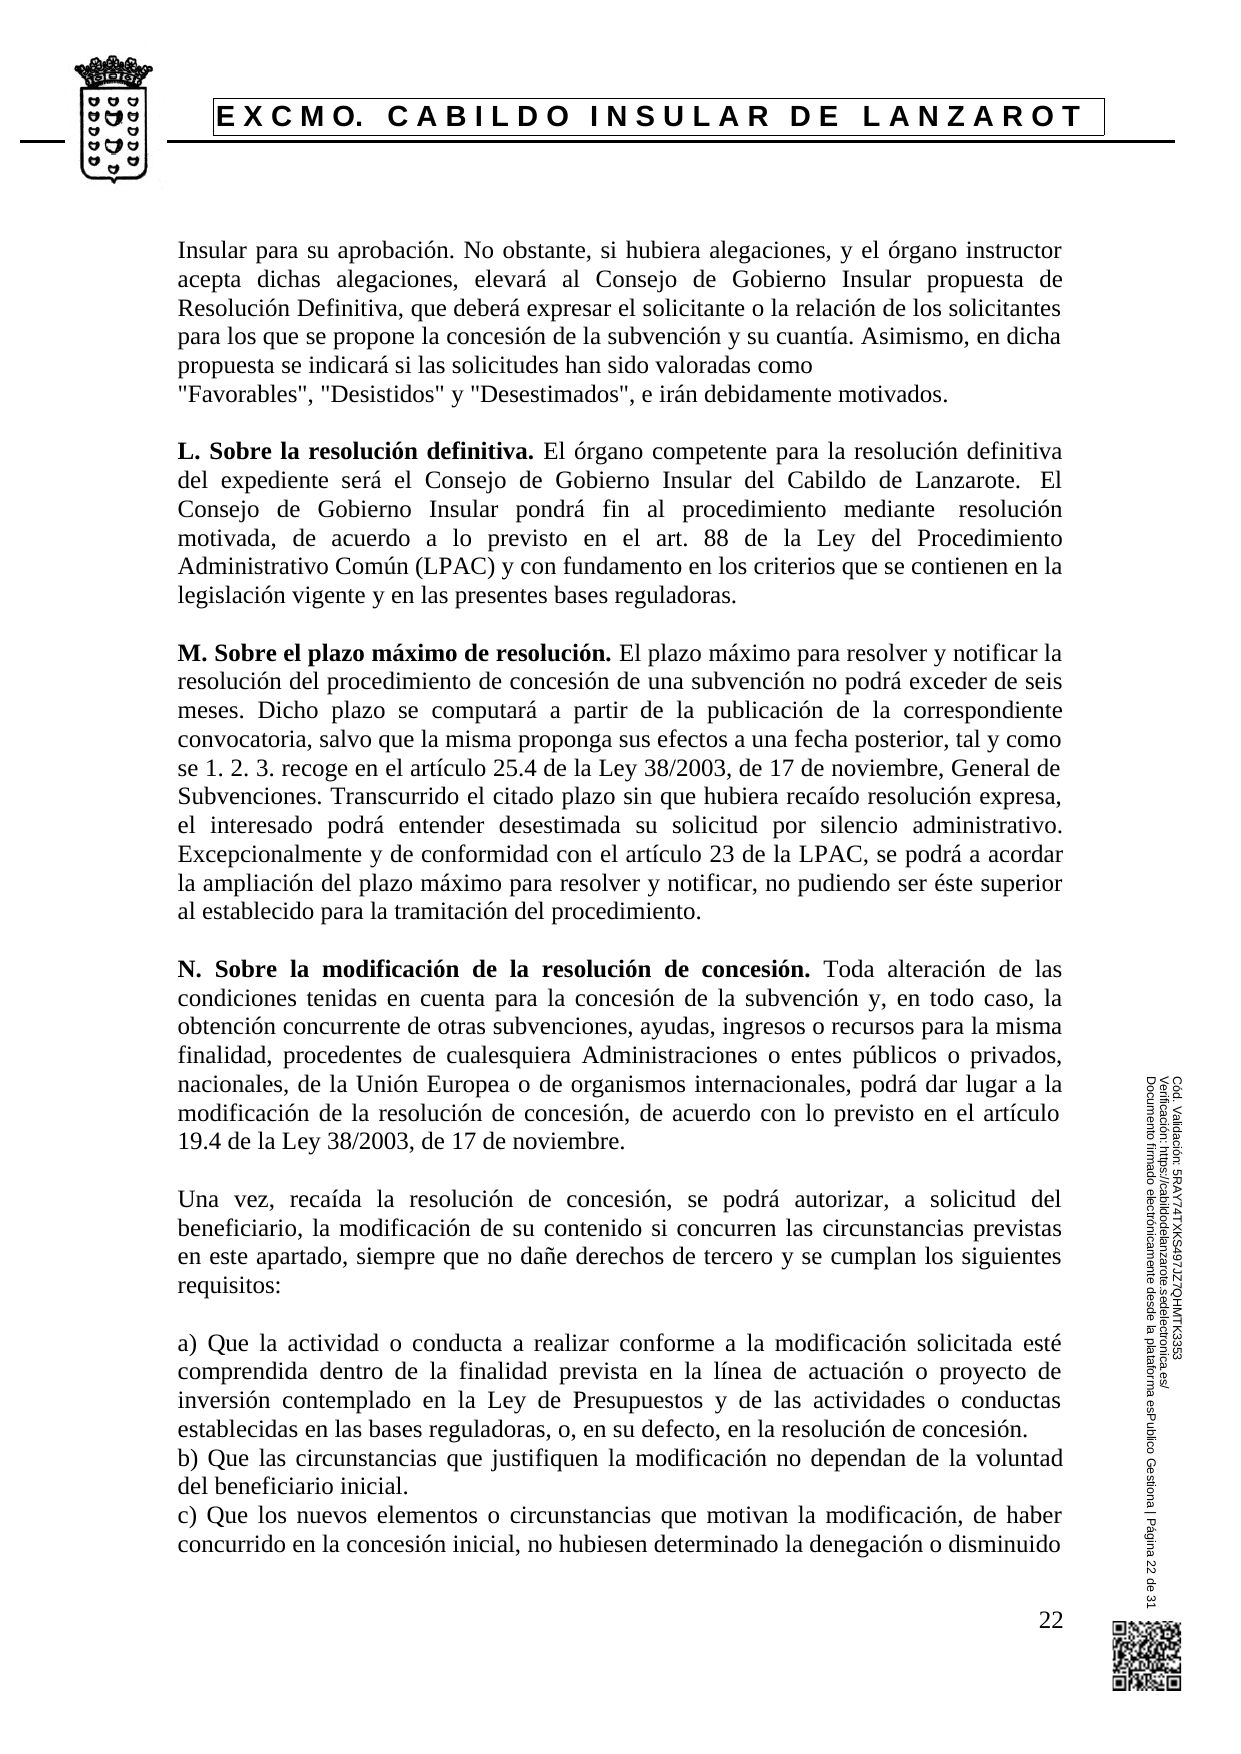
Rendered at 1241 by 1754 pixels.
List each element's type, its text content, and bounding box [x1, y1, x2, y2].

list Documento firmado electrónicamente desde la plataforma esPublico Gestiona | Página 22 de 31 [1145, 1076, 1158, 1611]
list Verificación: https://cabildodelanzarote.sedelectronica.es/ [1158, 1076, 1171, 1611]
picture [65, 39, 167, 193]
list Cód. Validación: 5RAY74TXKS497JZ7QHMTK3353 [1171, 1076, 1184, 1611]
text Insular para su aprobación. No obstante, si hubiera alegaciones, y el órgano instructor acepta dichas alegaciones, elevará al Consejo de Gobierno Insular propuesta de Resolución Definitiva, que deberá expresar el solicitante o la relación de los solicitantes para los que se propone la concesión de la subvención y su cuantía. Asimismo, en dicha propuesta se indicará si las solicitudes han sido valoradas como [177, 235, 1063, 379]
list Que la actividad o conducta a realizar conforme a la modificación solicitada esté comprendida dentro de la finalidad prevista en la línea de actuación o proyecto de inversión contemplado en la Ley de Presupuestos y de las actividades o conductas establecidas en las bases reguladoras, o, en su defecto, en la resolución de concesión. [177, 1328, 1062, 1443]
list Que los nuevos elementos o circunstancias que motivan la modificación, de haber concurrido en la concesión inicial, no hubiesen determinado la denegación o disminuido [177, 1500, 1063, 1558]
text 19.4 de la Ley 38/2003, de 17 de noviembre. [177, 1126, 1145, 1155]
picture [1112, 1621, 1182, 1691]
list Sobre el plazo máximo de resolución. El plazo máximo para resolver y notificar la resolución del procedimiento de concesión de una subvención no podrá exceder de seis meses. Dicho plazo se computará a partir de la publicación de la correspondiente convocatoria, salvo que la misma proponga sus efectos a una fecha posterior, tal y como se 1. 2. 3. recoge en el artículo 25.4 de la Ley 38/2003, de 17 de noviembre, General de Subvenciones. Transcurrido el citado plazo sin que hubiera recaído resolución expresa, el interesado podrá entender desestimada su solicitud por silencio administrativo. Excepcionalmente y de conformidad con el artículo 23 de la LPAC, se podrá a acordar la ampliación del plazo máximo para resolver y notificar, no pudiendo ser éste superior al establecido para la tramitación del procedimiento. [177, 638, 1063, 925]
list Sobre la resolución definitiva. El órgano competente para la resolución definitiva del expediente será el Consejo de Gobierno Insular del Cabildo de Lanzarote. El Consejo de Gobierno Insular pondrá fin al procedimiento mediante resolución motivada, de acuerdo a lo previsto en el art. 88 de la Ley del Procedimiento Administrativo Común (LPAC) y con fundamento en los criterios que se contienen en la legislación vigente y en las presentes bases reguladoras. [177, 436, 1063, 609]
text "Favorables", "Desistidos" y "Desestimados", e irán debidamente motivados. [177, 379, 1192, 408]
text 22 [58, 1605, 1063, 1634]
list Sobre la modificación de la resolución de concesión. Toda alteración de las condiciones tenidas en cuenta para la concesión de la subvención y, en todo caso, la obtención concurrente de otras subvenciones, ayudas, ingresos o recursos para la misma finalidad, procedentes de cualesquiera Administraciones o entes públicos o privados, nacionales, de la Unión Europea o de organismos internacionales, podrá dar lugar a la modificación de la resolución de concesión, de acuerdo con lo previsto en el artículo [177, 954, 1063, 1126]
text Una vez, recaída la resolución de concesión, se podrá autorizar, a solicitud del beneficiario, la modificación de su contenido si concurren las circunstancias previstas en este apartado, siempre que no dañe derechos de tercero y se cumplan los siguientes requisitos: [177, 1184, 1062, 1299]
list Que las circunstancias que justifiquen la modificación no dependan de la voluntad del beneficiario inicial. [177, 1443, 1063, 1500]
